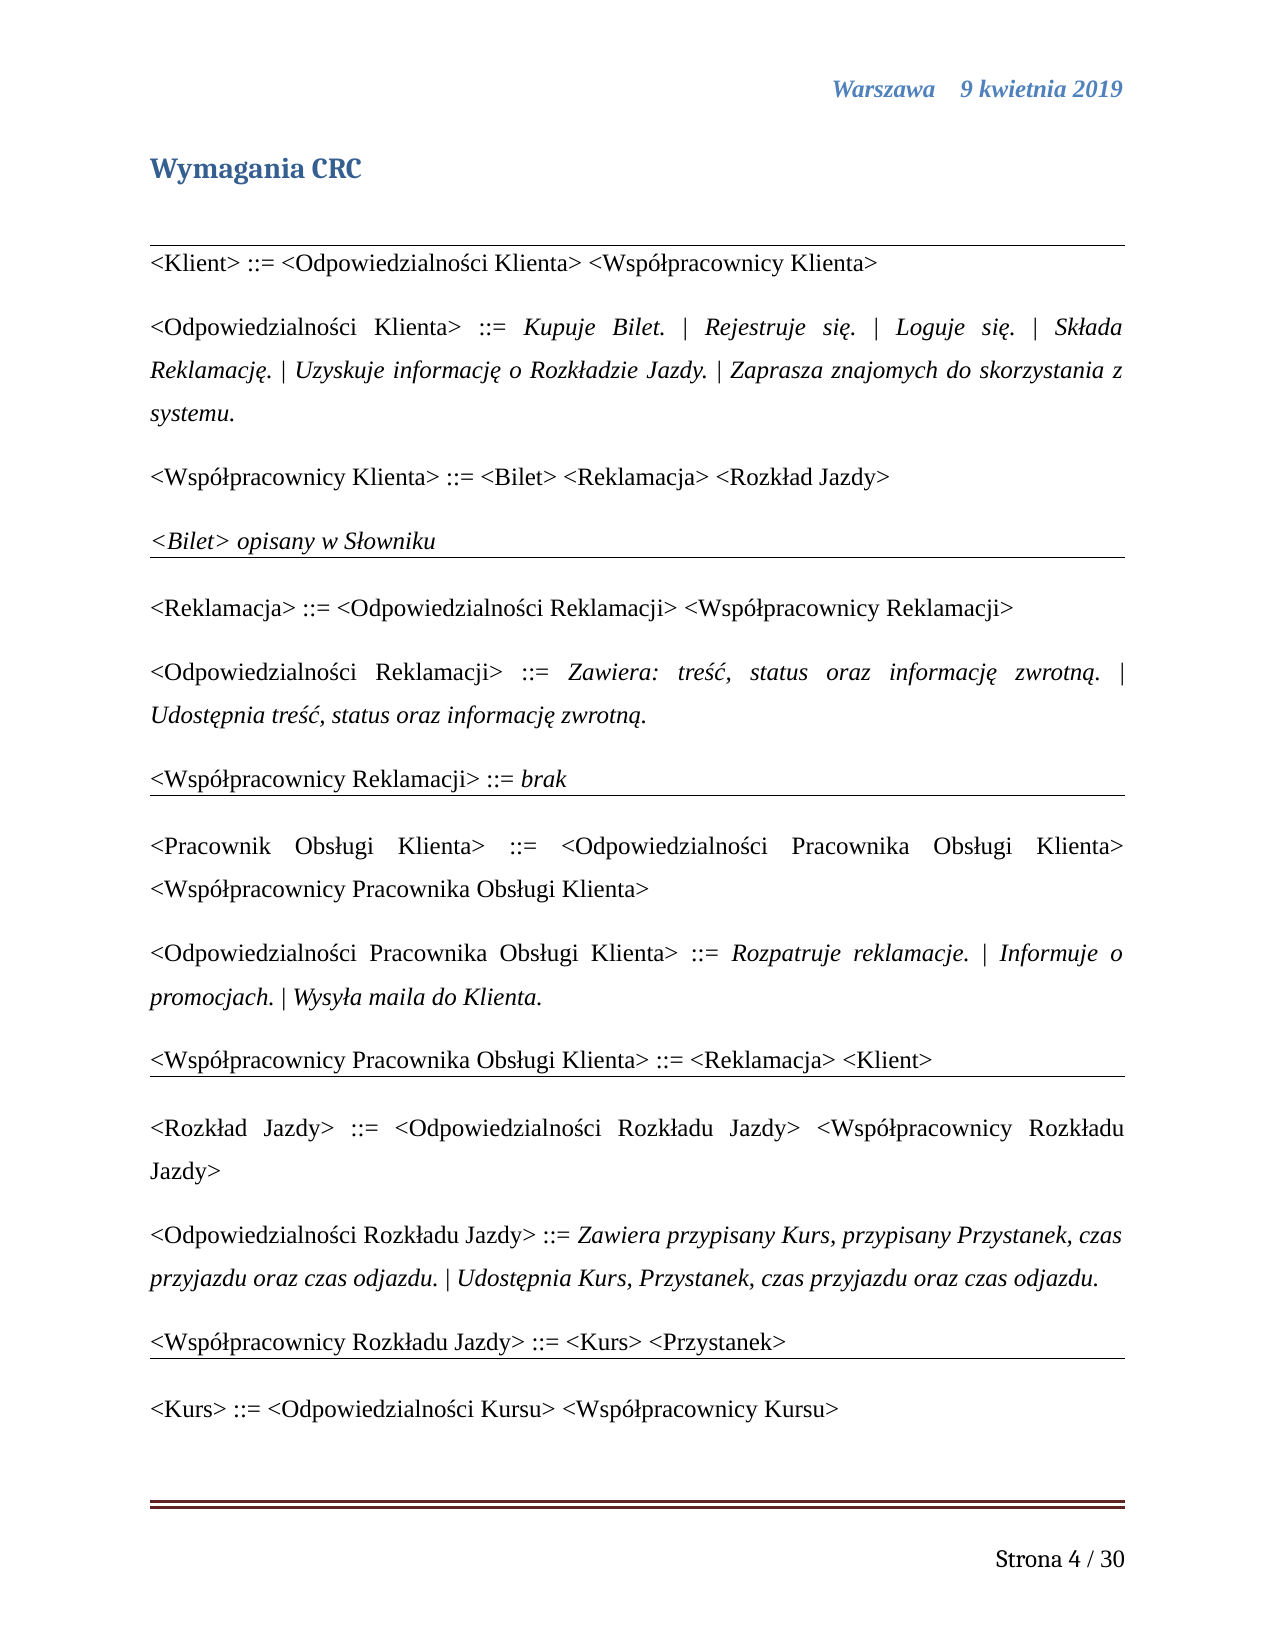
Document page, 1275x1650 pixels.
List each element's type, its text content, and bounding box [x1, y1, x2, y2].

text <Odpowiedzialności Klienta> ::= Kupuje Bilet. | Rejestruje się. | Loguje się. | Składa Reklamację. | Uzyskuje informację o Rozkładzie Jazdy. | Zaprasza znajomych do skorzystania z systemu. [150, 312, 1125, 427]
text <Rozkład Jazdy> ::= <Odpowiedzialności Rozkładu Jazdy> <Współpracownicy Rozkładu Jazdy> [150, 1113, 1125, 1184]
text <Reklamacja> ::= <Odpowiedzialności Reklamacji> <Współpracownicy Reklamacji> [150, 593, 1125, 622]
text <Współpracownicy Rozkładu Jazdy> ::= <Kurs> <Przystanek> [150, 1327, 1125, 1358]
text <Współpracownicy Klienta> ::= <Bilet> <Reklamacja> <Rozkład Jazdy> [150, 462, 1125, 491]
text <Odpowiedzialności Reklamacji> ::= Zawiera: treść, status oraz informację zwrotną. | Udostępnia treść, status oraz informację zwrotną. [150, 657, 1125, 729]
text <Bilet> opisany w Słowniku [150, 526, 1125, 557]
text <Współpracownicy Reklamacji> ::= brak [150, 764, 1125, 795]
subtitle Wymagania CRC [150, 152, 1125, 186]
text <Kurs> ::= <Odpowiedzialności Kursu> <Współpracownicy Kursu> [150, 1394, 1125, 1423]
text <Współpracownicy Pracownika Obsługi Klienta> ::= <Reklamacja> <Klient> [150, 1046, 1125, 1076]
text <Klient> ::= <Odpowiedzialności Klienta> <Współpracownicy Klienta> [150, 246, 1125, 277]
text <Odpowiedzialności Rozkładu Jazdy> ::= Zawiera przypisany Kurs, przypisany Przystanek, czas przyjazdu oraz czas odjazdu. | Udostępnia Kurs, Przystanek, czas przyjazdu oraz czas odjazdu. [150, 1220, 1125, 1292]
text <Pracownik Obsługi Klienta> ::= <Odpowiedzialności Pracownika Obsługi Klienta> <Współpracownicy Pracownika Obsługi Klienta> [150, 831, 1125, 903]
text <Odpowiedzialności Pracownika Obsługi Klienta> ::= Rozpatruje reklamacje. | Informuje o promocjach. | Wysyła maila do Klienta. [150, 938, 1125, 1010]
